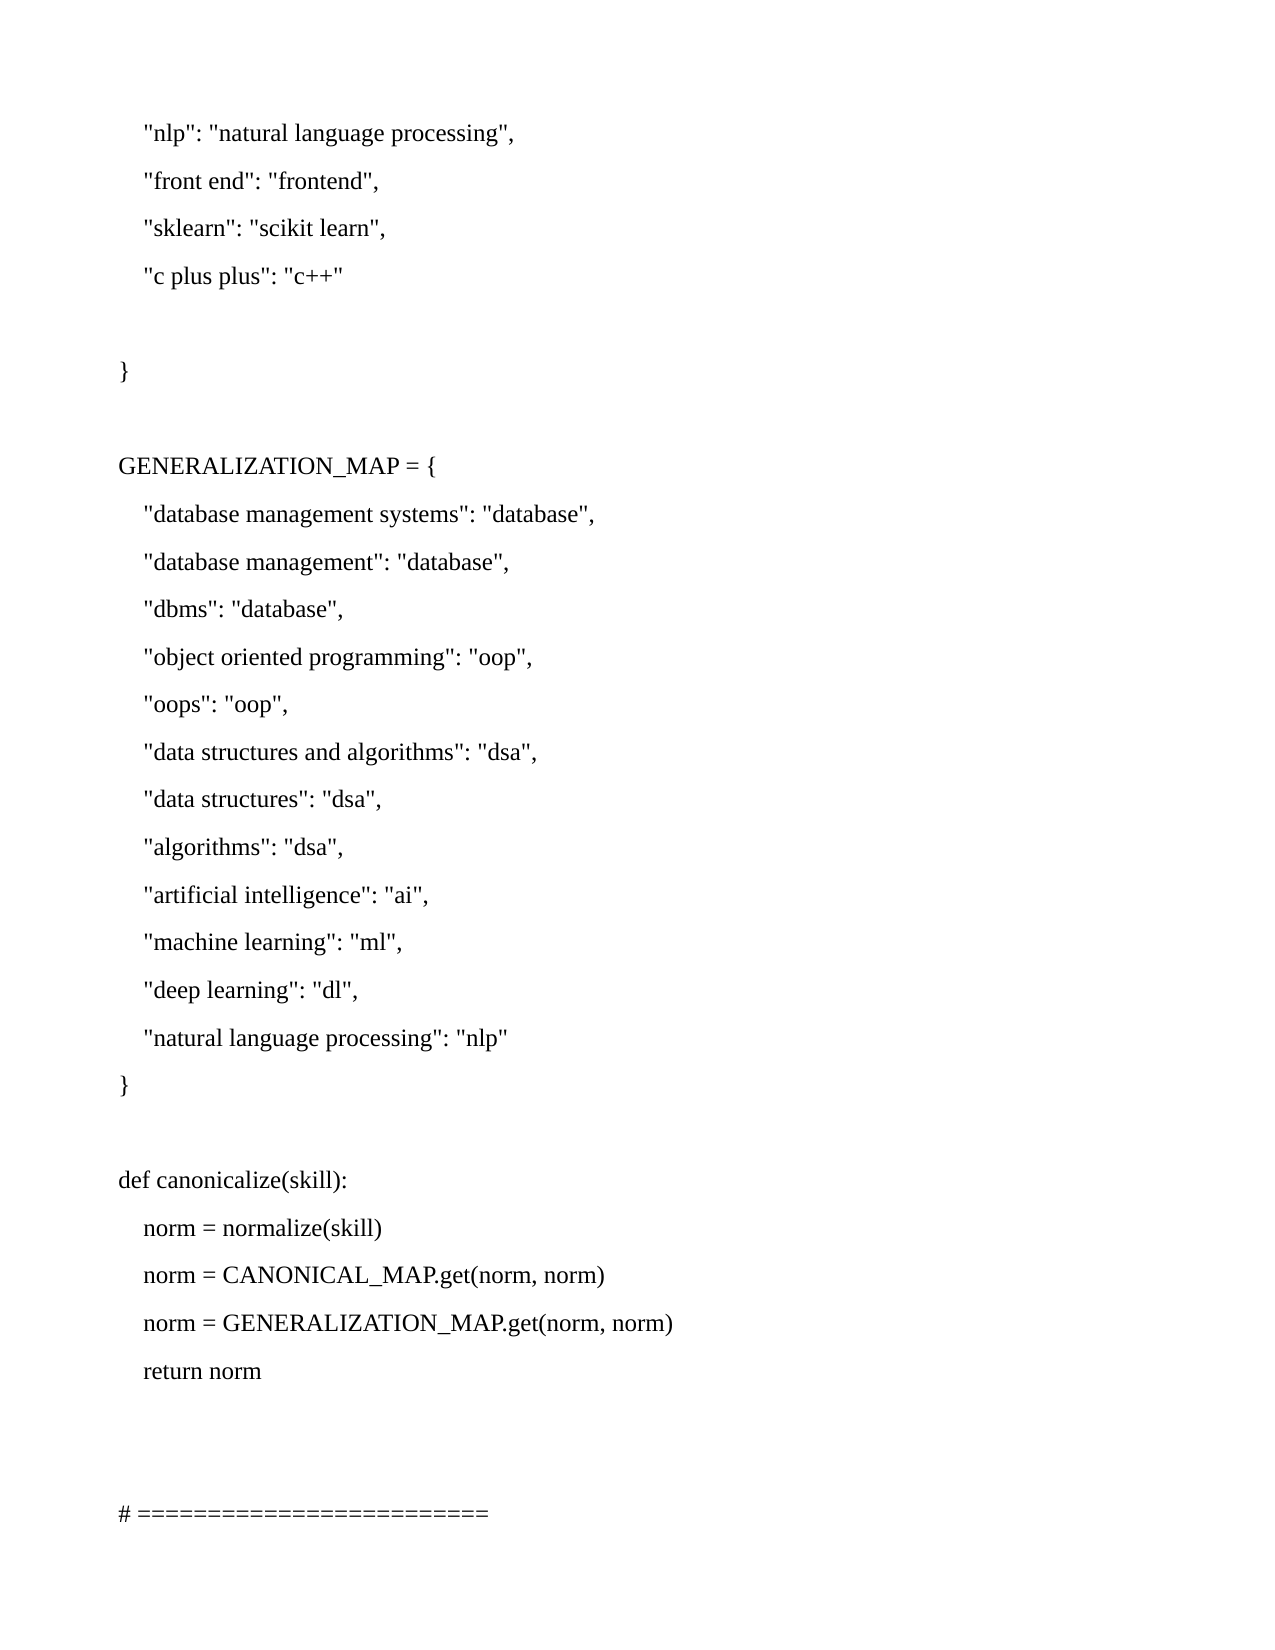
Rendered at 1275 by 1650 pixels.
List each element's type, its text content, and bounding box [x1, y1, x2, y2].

text norm = GENERALIZATION_MAP.get(norm, norm) [118, 1308, 1157, 1337]
text } [118, 356, 1157, 385]
text "object oriented programming": "oop", [118, 642, 1157, 671]
text "deep learning": "dl", [118, 975, 1157, 1004]
text def canonicalize(skill): [118, 1165, 1157, 1194]
text "database management systems": "database", [118, 499, 1157, 528]
text "machine learning": "ml", [118, 927, 1157, 956]
text "natural language processing": "nlp" [118, 1023, 1157, 1051]
text "sklearn": "scikit learn", [118, 213, 1157, 242]
text "data structures and algorithms": "dsa", [118, 737, 1157, 766]
text norm = CANONICAL_MAP.get(norm, norm) [118, 1261, 1157, 1289]
text "oops": "oop", [118, 689, 1157, 718]
text "front end": "frontend", [118, 166, 1157, 194]
text "nlp": "natural language processing", [118, 118, 1157, 147]
text } [118, 1070, 1157, 1099]
text "database management": "database", [118, 547, 1157, 575]
text # ========================= [118, 1499, 1157, 1527]
text "artificial intelligence": "ai", [118, 880, 1157, 908]
text "c plus plus": "c++" [118, 261, 1157, 290]
text "dbms": "database", [118, 594, 1157, 623]
text GENERALIZATION_MAP = { [118, 451, 1157, 480]
text norm = normalize(skill) [118, 1213, 1157, 1242]
text "algorithms": "dsa", [118, 832, 1157, 861]
text "data structures": "dsa", [118, 784, 1157, 813]
text return norm [118, 1356, 1157, 1384]
